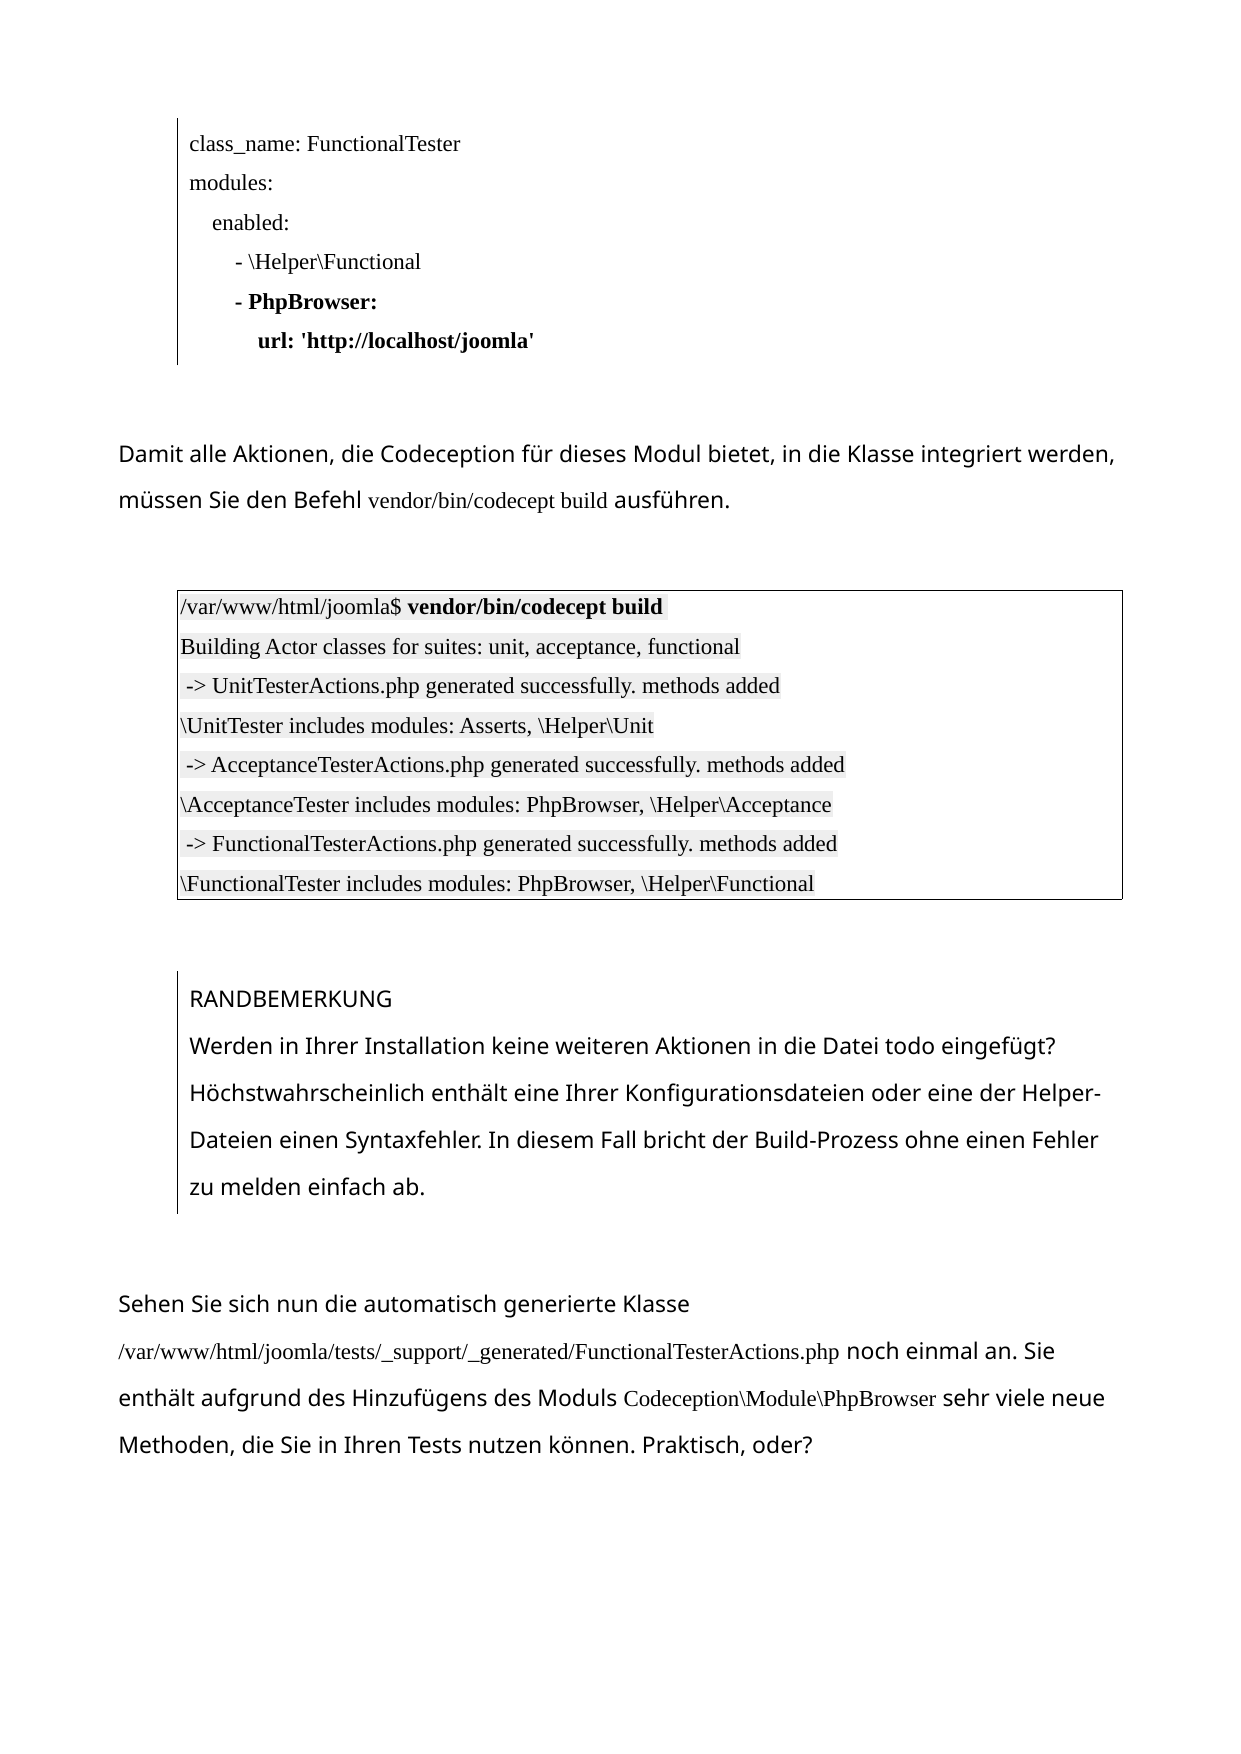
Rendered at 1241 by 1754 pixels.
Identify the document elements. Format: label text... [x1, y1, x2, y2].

text Damit alle Aktionen, die Codeception für dieses Modul bietet, in die Klasse integriert werden, müssen Sie den Befehl vendor/bin/codecept build ausführen. [118, 438, 1122, 516]
text /var/www/html/joomla$ vendor/bin/codecept build Building Actor classes for suites: unit, acceptance, functional -> UnitTesterActions.php generated successfully. methods added \UnitTester includes modules: Asserts, \Helper\Unit -> AcceptanceTesterActions.php generated successfully. methods added \AcceptanceTester includes modules: PhpBrowser, \Helper\Acceptance -> FunctionalTesterActions.php generated successfully. methods added \FunctionalTester includes modules: PhpBrowser, \Helper\Functional [178, 591, 1122, 899]
text Sehen Sie sich nun die automatisch generierte Klasse /var/www/html/joomla/tests/_support/_generated/FunctionalTesterActions.php noch einmal an. Sie enthält aufgrund des Hinzufügens des Moduls Codeception\Module\PhpBrowser sehr viele neue Methoden, die Sie in Ihren Tests nutzen können. Praktisch, oder? [118, 1288, 1122, 1460]
text class_name: FunctionalTester modules: enabled: - \Helper\Functional - PhpBrowser: url: 'http://localhost/joomla' [178, 118, 1122, 365]
text RANDBEMERKUNG Werden in Ihrer Installation keine weiteren Aktionen in die Datei todo eingefügt? Höchstwahrscheinlich enthält eine Ihrer Konfigurationsdateien oder eine der Helper-Dateien einen Syntaxfehler. In diesem Fall bricht der Build-Prozess ohne einen Fehler zu melden einfach ab. [178, 971, 1122, 1214]
